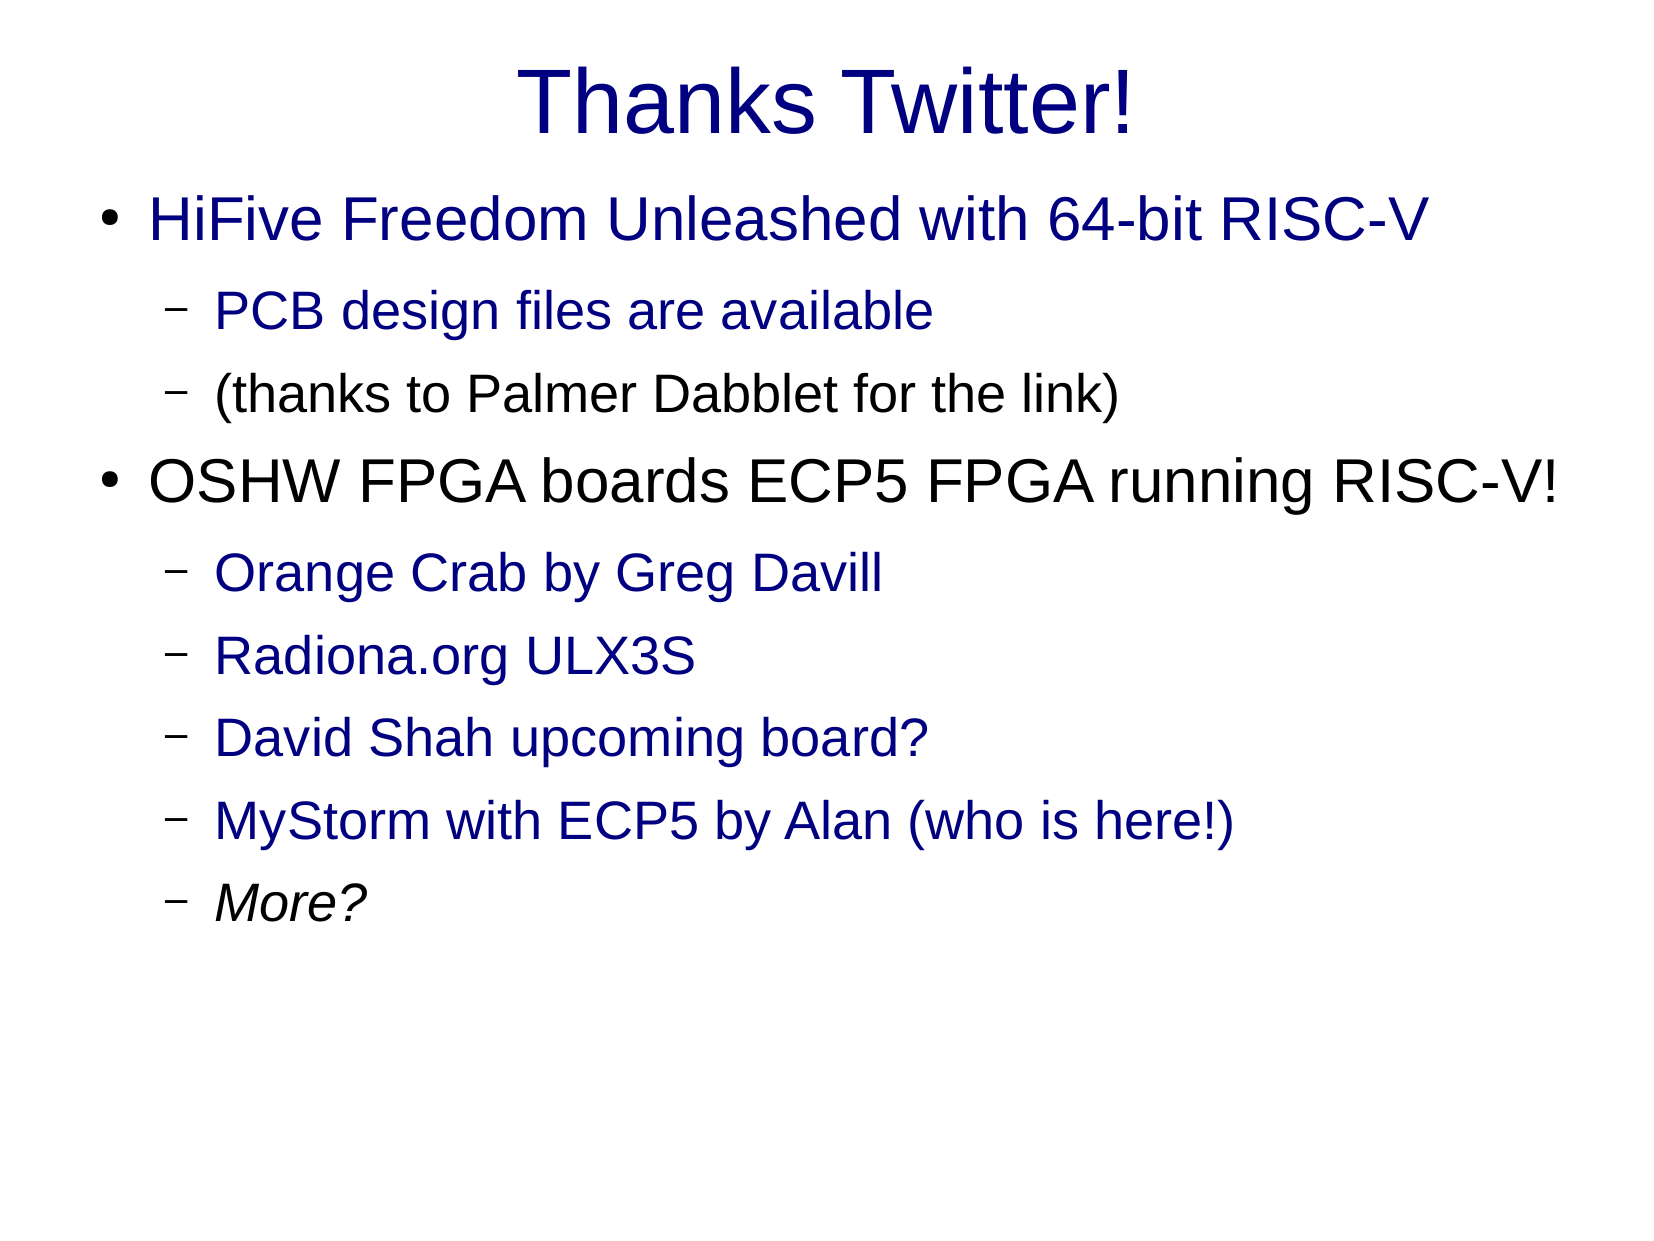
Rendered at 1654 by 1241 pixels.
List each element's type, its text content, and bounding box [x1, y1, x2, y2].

title Thanks Twitter! [82, 49, 1571, 183]
list HiFive Freedom Unleashed with 64-bit RISC-V PCB design files are available (thanks to Palmer Dabblet for the link) OSHW FPGA boards ECP5 FPGA running RISC-V! Orange Crab by Greg Davill Radiona.org ULX3S David Shah upcoming board? MyStorm with ECP5 by Alan (who is here!) More? [82, 183, 1571, 997]
